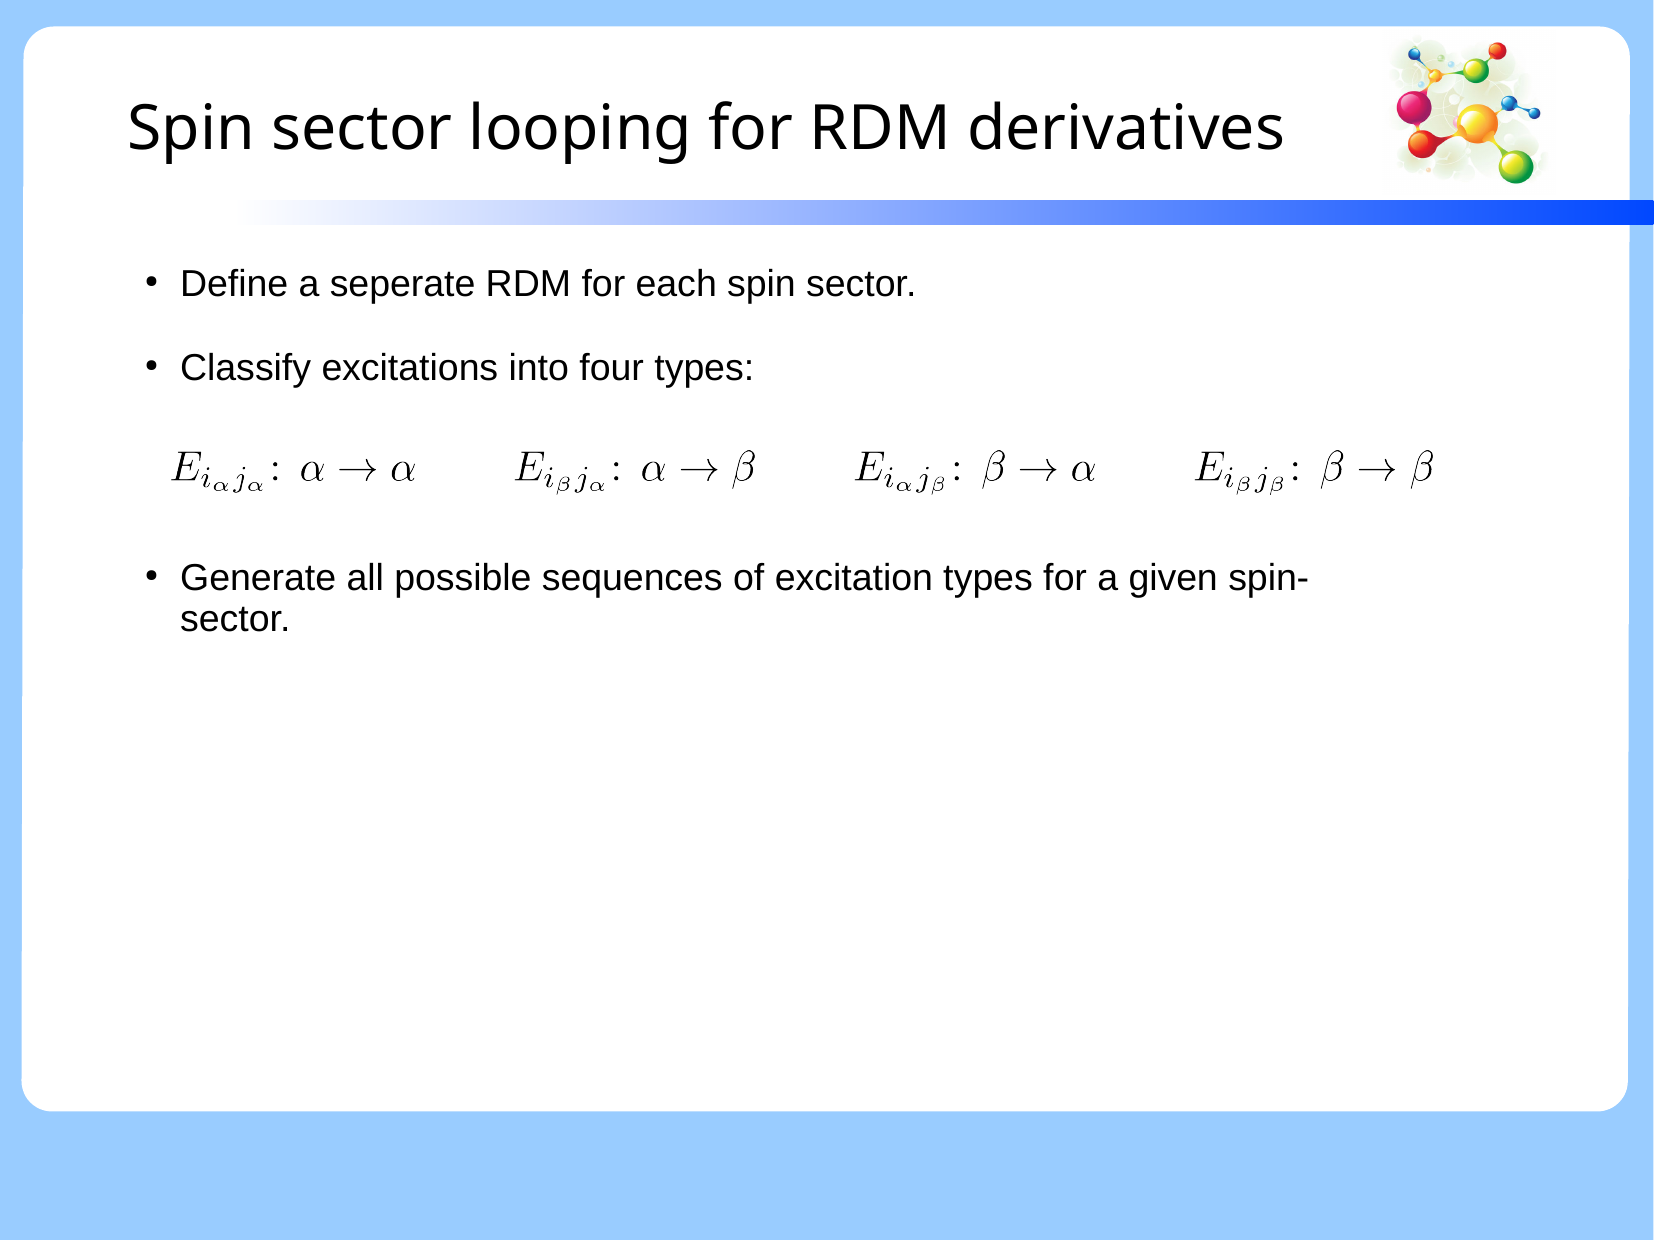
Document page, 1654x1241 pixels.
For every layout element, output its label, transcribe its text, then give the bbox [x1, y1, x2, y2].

table_cell [873, 201, 877, 224]
table_cell [956, 201, 961, 224]
picture [1382, 29, 1556, 195]
picture [171, 450, 1433, 495]
title Spin sector looping for RDM derivatives [82, 49, 1332, 201]
text_box Define a seperate RDM for each spin sector. Classify excitations into four types: Generate all possible sequences of excitation types for a given spin-sector. [130, 254, 1405, 1026]
